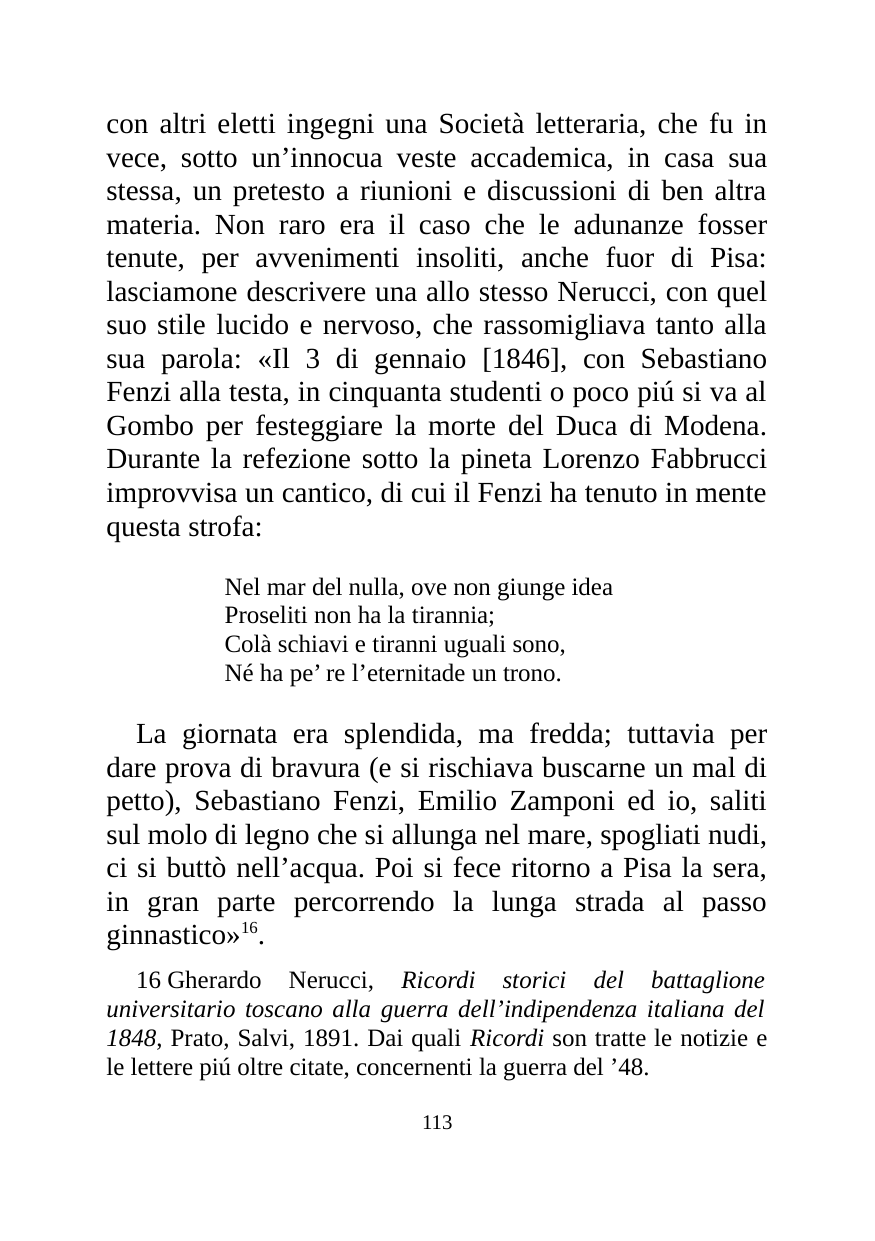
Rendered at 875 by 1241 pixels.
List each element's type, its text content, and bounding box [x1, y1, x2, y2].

text La giornata era splendida, ma fredda; tuttavia per dare prova di bravura (e si rischiava buscarne un mal di petto), Sebastiano Fenzi, Emilio Zamponi ed io, saliti sul molo di legno che si allunga nel mare, spogliati nudi, ci si buttò nell’acqua. Poi si fece ritorno a Pisa la sera, in gran parte percorrendo la lunga strada al passo ginnastico». [106, 716, 768, 951]
text Gherardo Nerucci, Ricordi storici del battaglione universitario toscano alla guerra dell’indipendenza italiana del 1848, Prato, Salvi, 1891. Dai quali Ricordi son tratte le notizie e le lettere piú oltre citate, concernenti la guerra del ’48. [106, 965, 768, 1080]
text Nel mar del nulla, ove non giunge idea Proseliti non ha la tirannia; Colà schiavi e tiranni uguali sono, Né ha pe’ re l’eternitade un trono. [224, 572, 768, 687]
text con altri eletti ingegni una Società letteraria, che fu in vece, sotto un’innocua veste accademica, in casa sua stessa, un pretesto a riunioni e discussioni di ben altra materia. Non raro era il caso che le adunanze fosser tenute, per avvenimenti insoliti, anche fuor di Pisa: lasciamone descrivere una allo stesso Nerucci, con quel suo stile lucido e nervoso, che rassomigliava tanto alla sua parola: «Il 3 di gennaio [1846], con Sebastiano Fenzi alla testa, in cinquanta studenti o poco piú si va al Gombo per festeggiare la morte del Duca di Modena. Durante la refezione sotto la pineta Lorenzo Fabbrucci improvvisa un cantico, di cui il Fenzi ha tenuto in mente questa strofa: [106, 106, 768, 542]
